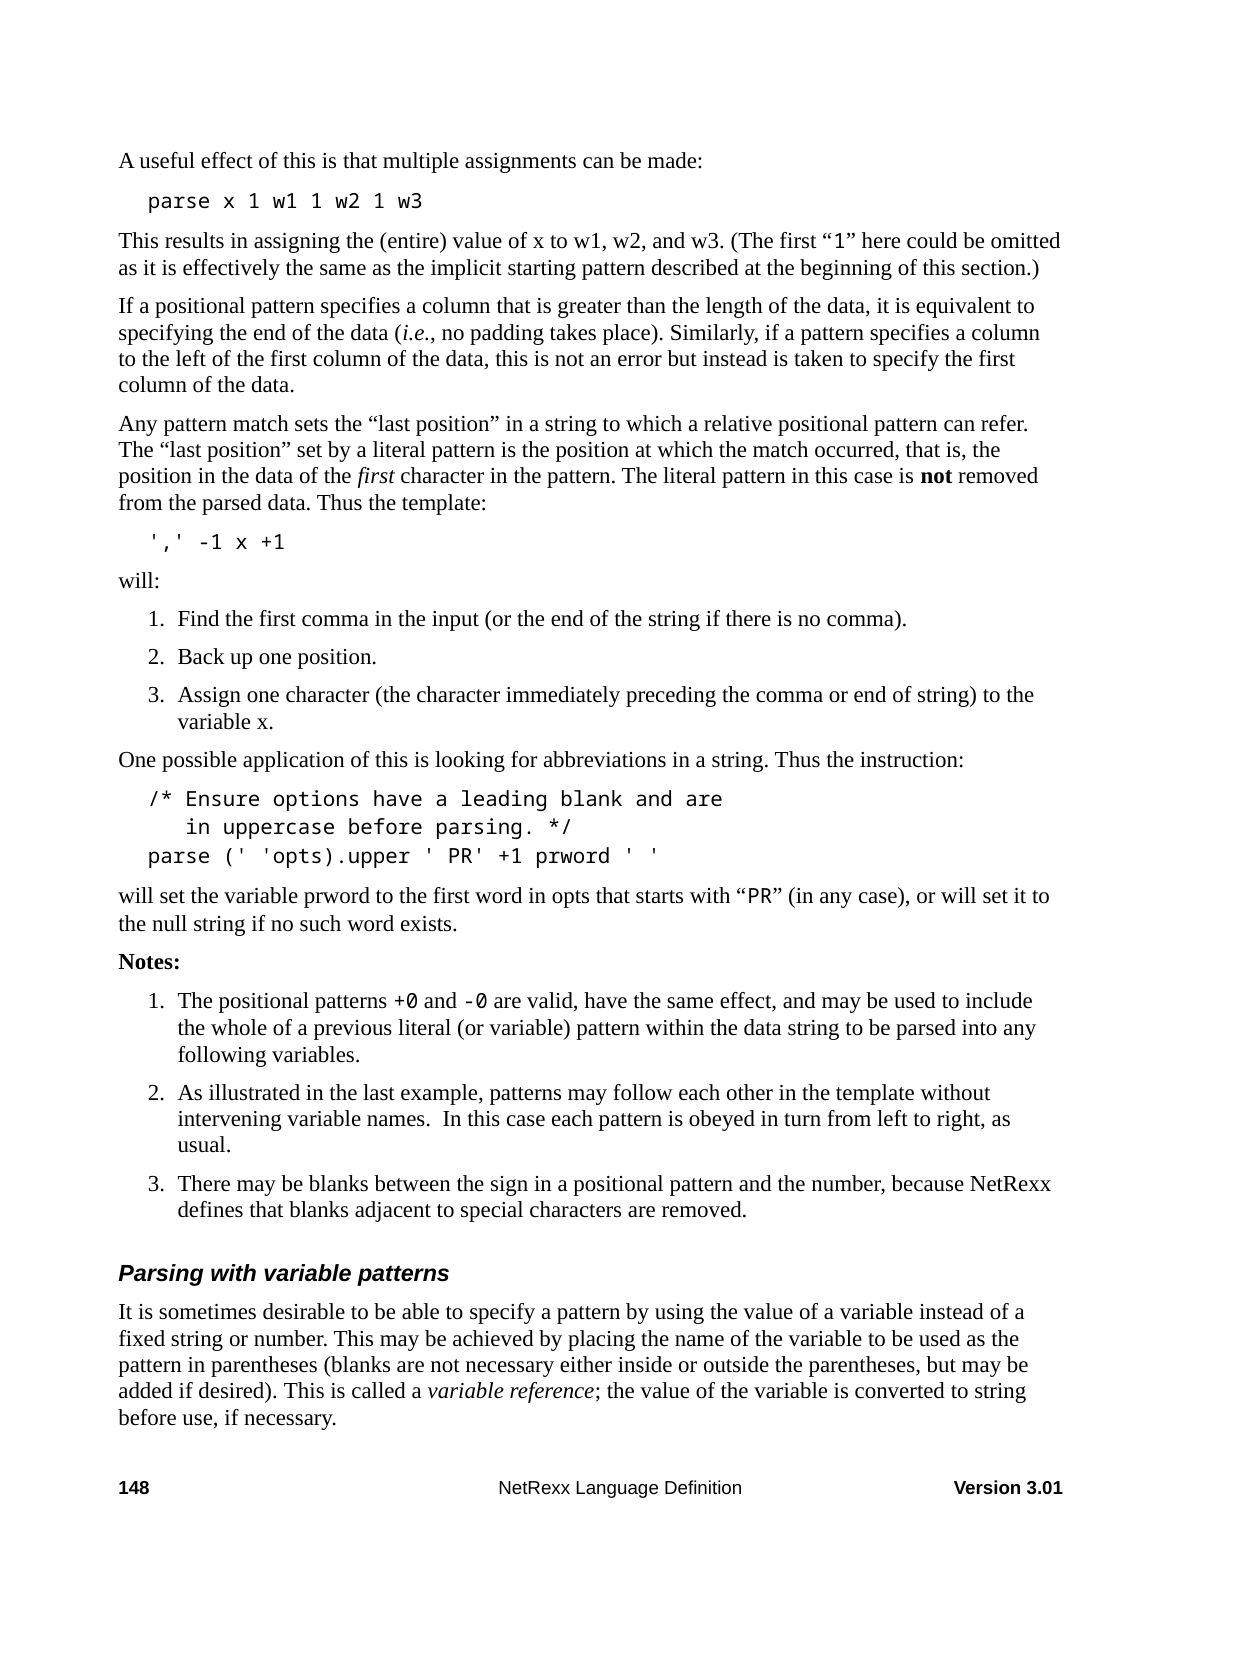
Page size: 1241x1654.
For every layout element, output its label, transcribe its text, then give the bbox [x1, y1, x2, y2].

text A useful effect of this is that multiple assignments can be made: [118, 148, 1063, 174]
text One possible application of this is looking for abbreviations in a string. Thus the instruction: [118, 746, 1063, 772]
text will: [118, 567, 1063, 593]
text It is sometimes desirable to be able to specify a pattern by using the value of a variable instead of a fixed string or number. This may be achieved by placing the name of the variable to be used as the pattern in parentheses (blanks are not necessary either inside or outside the parentheses, but may be added if desired). This is called a variable reference; the value of the variable is converted to string before use, if necessary. [118, 1298, 1063, 1430]
subtitle Parsing with variable patterns [118, 1259, 1063, 1286]
text will set the variable prword to the first word in opts that starts with “PR” (in any case), or will set it to the null string if no such word exists. [118, 881, 1063, 936]
list Assign one character (the character immediately preceding the comma or end of string) to the variable x. [148, 681, 1063, 734]
text parse x 1 w1 1 w2 1 w3 [148, 186, 1063, 214]
text /* Ensure options have a leading blank and are in uppercase before parsing. */ parse (' 'opts).upper ' PR' +1 prword ' ' [148, 784, 1063, 869]
list There may be blanks between the sign in a positional pattern and the number, because NetRexx defines that blanks adjacent to special characters are removed. [148, 1169, 1063, 1222]
list As illustrated in the last example, patterns may follow each other in the template without intervening variable names. In this case each pattern is obeyed in turn from left to right, as usual. [148, 1079, 1063, 1158]
text If a positional pattern specifies a column that is greater than the length of the data, it is equivalent to specifying the end of the data (i.e., no padding takes place). Similarly, if a pattern specifies a column to the left of the first column of the data, this is not an error but instead is taken to specify the first column of the data. [118, 292, 1063, 398]
list Find the first comma in the input (or the end of the string if there is no comma). [148, 605, 1063, 632]
text This results in assigning the (entire) value of x to w1, w2, and w3. (The first “1” here could be omitted as it is effectively the same as the implicit starting pattern described at the beginning of this section.) [118, 226, 1063, 281]
text Any pattern match sets the “last position” in a string to which a relative positional pattern can refer. The “last position” set by a literal pattern is the position at which the match occurred, that is, the position in the data of the first character in the pattern. The literal pattern in this case is not removed from the parsed data. Thus the template: [118, 410, 1063, 515]
list Back up one position. [148, 643, 1063, 670]
text ',' -1 x +1 [148, 527, 1063, 555]
text Notes: [118, 948, 1063, 974]
list The positional patterns +0 and -0 are valid, have the same effect, and may be used to include the whole of a previous literal (or variable) pattern within the data string to be parsed into any following variables. [148, 986, 1063, 1067]
